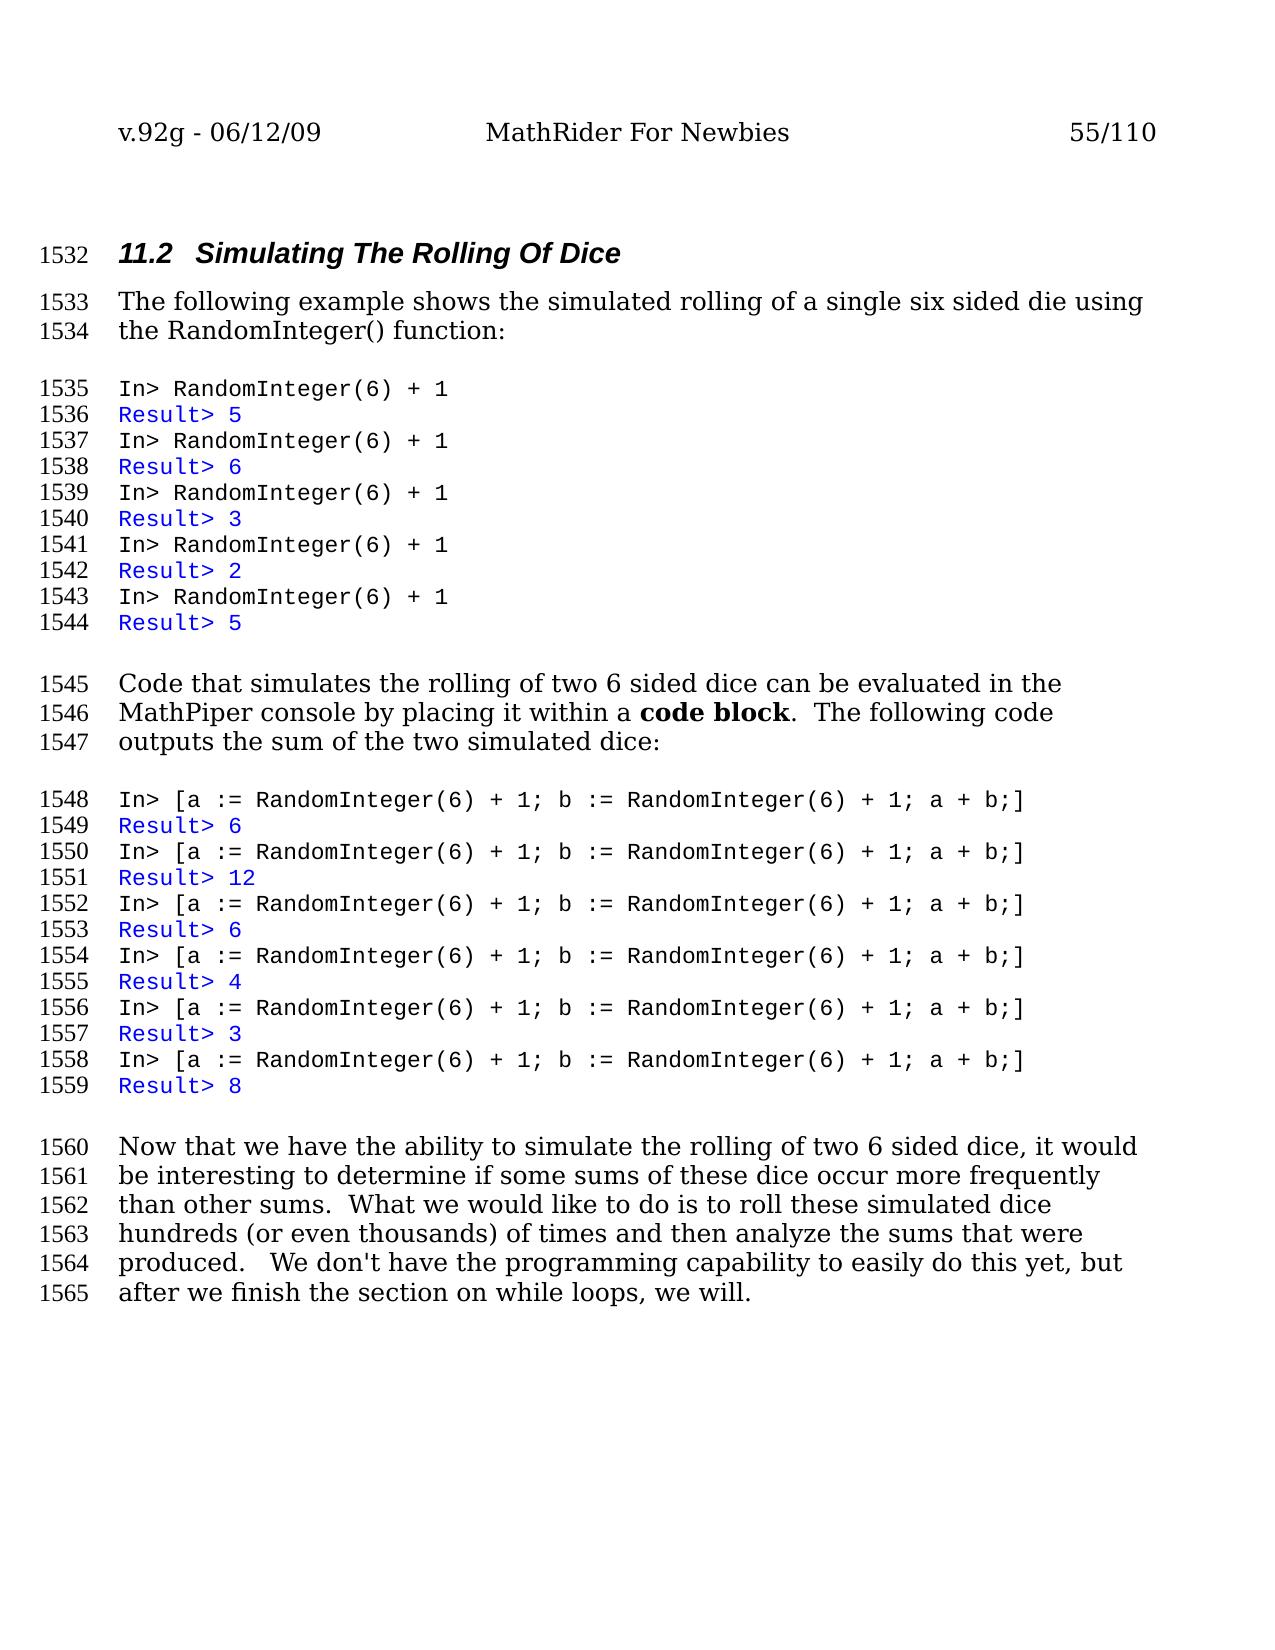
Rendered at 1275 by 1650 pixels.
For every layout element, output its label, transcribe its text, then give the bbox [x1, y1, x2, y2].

text Result> 5 [118, 403, 1157, 429]
text In> RandomInteger(6) + 1 [118, 533, 1157, 559]
text In> [a := RandomInteger(6) + 1; b := RandomInteger(6) + 1; a + b;] [118, 892, 1157, 918]
text Result> 3 [118, 1022, 1157, 1048]
text The following example shows the simulated rolling of a single six sided die using the RandomInteger() function: [118, 287, 1157, 346]
text Result> 4 [118, 970, 1157, 996]
text In> [a := RandomInteger(6) + 1; b := RandomInteger(6) + 1; a + b;] [118, 841, 1157, 866]
text Result> 6 [118, 918, 1157, 944]
text Result> 12 [118, 866, 1157, 892]
text Result> 6 [118, 455, 1157, 481]
text In> [a := RandomInteger(6) + 1; b := RandomInteger(6) + 1; a + b;] [118, 789, 1157, 814]
text Result> 6 [118, 814, 1157, 841]
text In> RandomInteger(6) + 1 [118, 429, 1157, 455]
text Result> 2 [118, 559, 1157, 585]
text Now that we have the ability to simulate the rolling of two 6 sided dice, it would be interesting to determine if some sums of these dice occur more frequently than other sums. What we would like to do is to roll these simulated dice hundreds (or even thousands) of times and then analyze the sums that were produced. We don't have the programming capability to easily do this yet, but after we finish the section on while loops, we will. [118, 1132, 1157, 1307]
text In> RandomInteger(6) + 1 [118, 481, 1157, 507]
text Result> 3 [118, 507, 1157, 533]
text In> [a := RandomInteger(6) + 1; b := RandomInteger(6) + 1; a + b;] [118, 996, 1157, 1022]
text In> [a := RandomInteger(6) + 1; b := RandomInteger(6) + 1; a + b;] [118, 1048, 1157, 1074]
text In> RandomInteger(6) + 1 [118, 585, 1157, 611]
text In> RandomInteger(6) + 1 [118, 378, 1157, 403]
text Code that simulates the rolling of two 6 sided dice can be evaluated in the MathPiper console by placing it within a code block. The following code outputs the sum of the two simulated dice: [118, 669, 1157, 757]
text Result> 8 [118, 1074, 1157, 1100]
subtitle Simulating The Rolling Of Dice [118, 236, 1157, 269]
text In> [a := RandomInteger(6) + 1; b := RandomInteger(6) + 1; a + b;] [118, 944, 1157, 970]
text Result> 5 [118, 611, 1157, 637]
